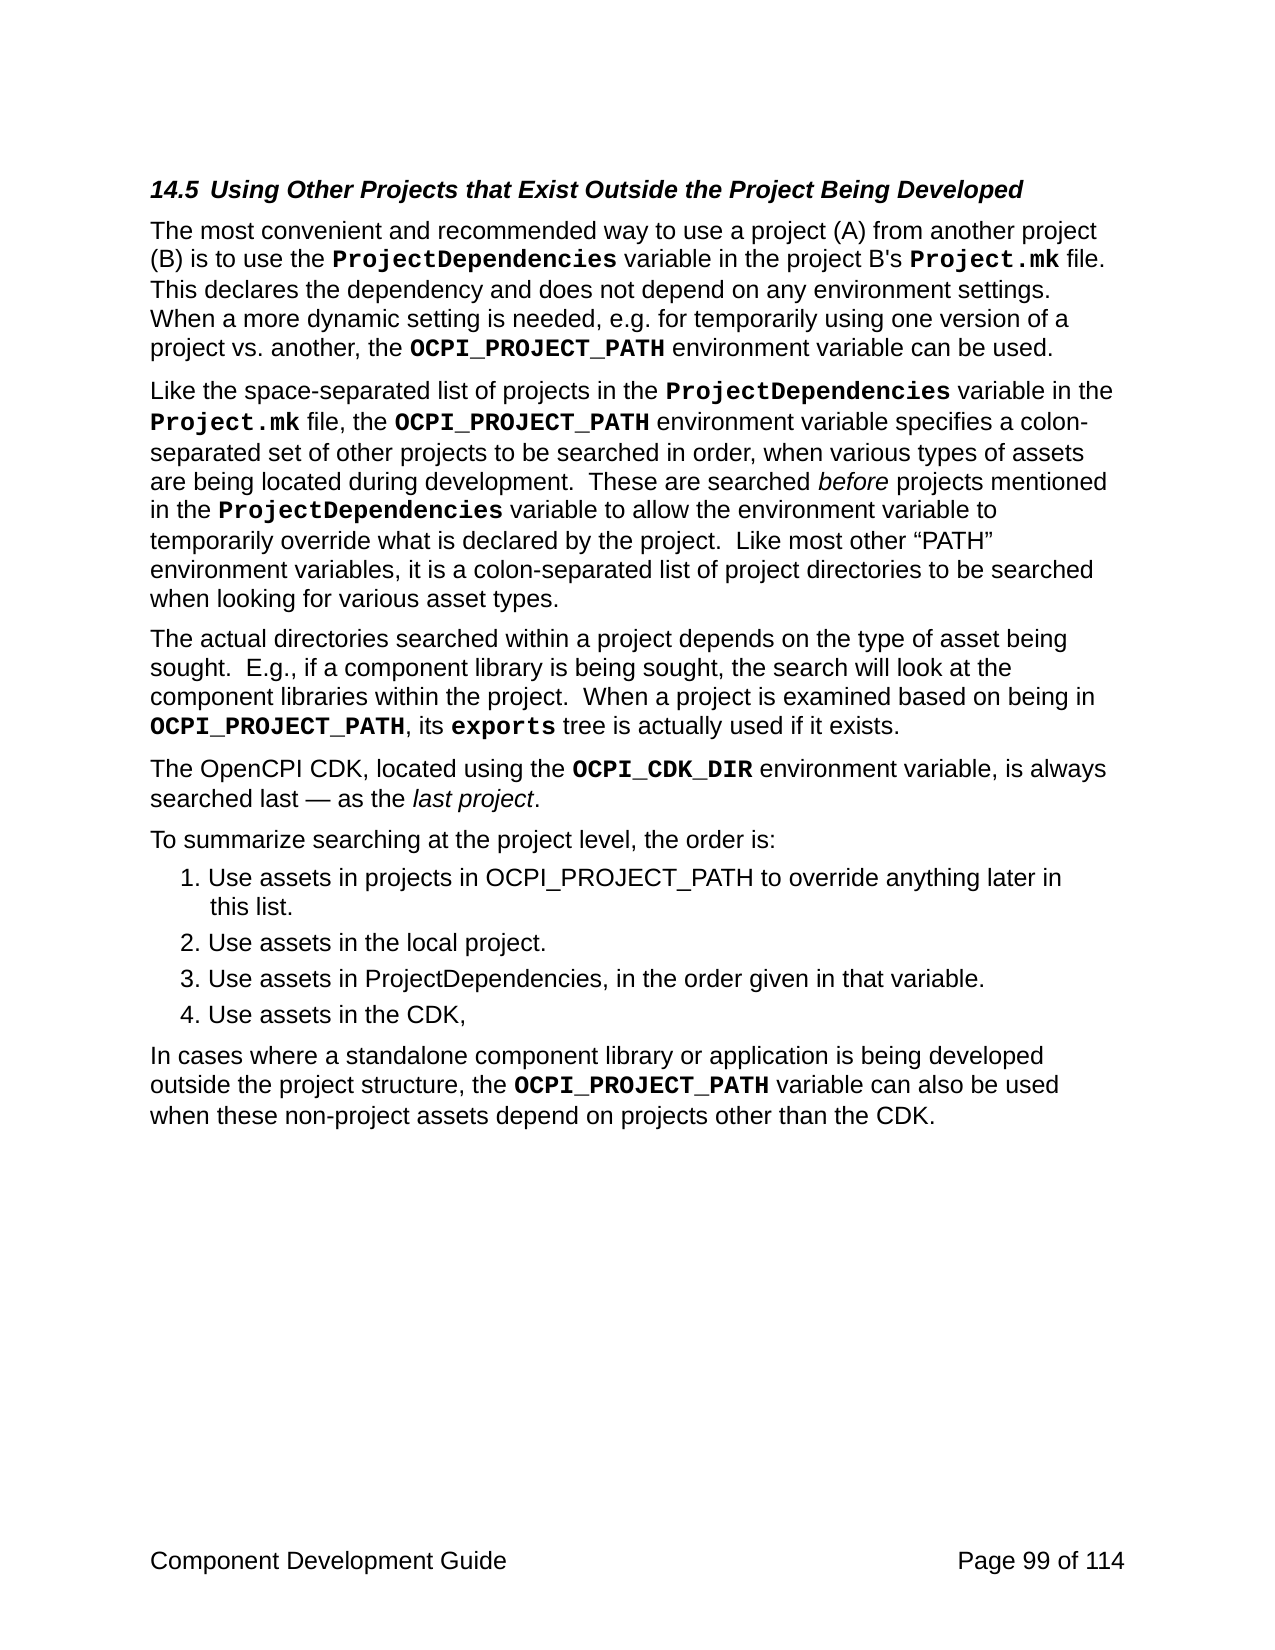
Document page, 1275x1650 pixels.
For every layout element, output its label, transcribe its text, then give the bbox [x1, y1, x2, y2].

list Use assets in the CDK, [180, 1000, 1065, 1029]
text To summarize searching at the project level, the order is: [150, 825, 1125, 854]
list Use assets in projects in OCPI_PROJECT_PATH to override anything later in this list. [180, 863, 1065, 920]
text The actual directories searched within a project depends on the type of asset being sought. E.g., if a component library is being sought, the search will look at the component libraries within the project. When a project is examined based on being in OCPI_PROJECT_PATH, its exports tree is actually used if it exists. [150, 624, 1125, 742]
subtitle Using Other Projects that Exist Outside the Project Being Developed [150, 175, 1125, 204]
list Use assets in the local project. [180, 928, 1065, 957]
text The most convenient and recommended way to use a project (A) from another project (B) is to use the ProjectDependencies variable in the project B's Project.mk file. This declares the dependency and does not depend on any environment settings. When a more dynamic setting is needed, e.g. for temporarily using one version of a project vs. another, the OCPI_PROJECT_PATH environment variable can be used. [150, 216, 1125, 364]
list Use assets in ProjectDependencies, in the order given in that variable. [180, 964, 1065, 993]
text Like the space-separated list of projects in the ProjectDependencies variable in the Project.mk file, the OCPI_PROJECT_PATH environment variable specifies a colon-separated set of other projects to be searched in order, when various types of assets are being located during development. These are searched before projects mentioned in the ProjectDependencies variable to allow the environment variable to temporarily override what is declared by the project. Like most other “PATH” environment variables, it is a colon-separated list of project directories to be searched when looking for various asset types. [150, 376, 1125, 612]
text In cases where a standalone component library or application is being developed outside the project structure, the OCPI_PROJECT_PATH variable can also be used when these non-project assets depend on projects other than the CDK. [150, 1041, 1125, 1129]
text The OpenCPI CDK, located using the OCPI_CDK_DIR environment variable, is always searched last — as the last project. [150, 753, 1125, 813]
